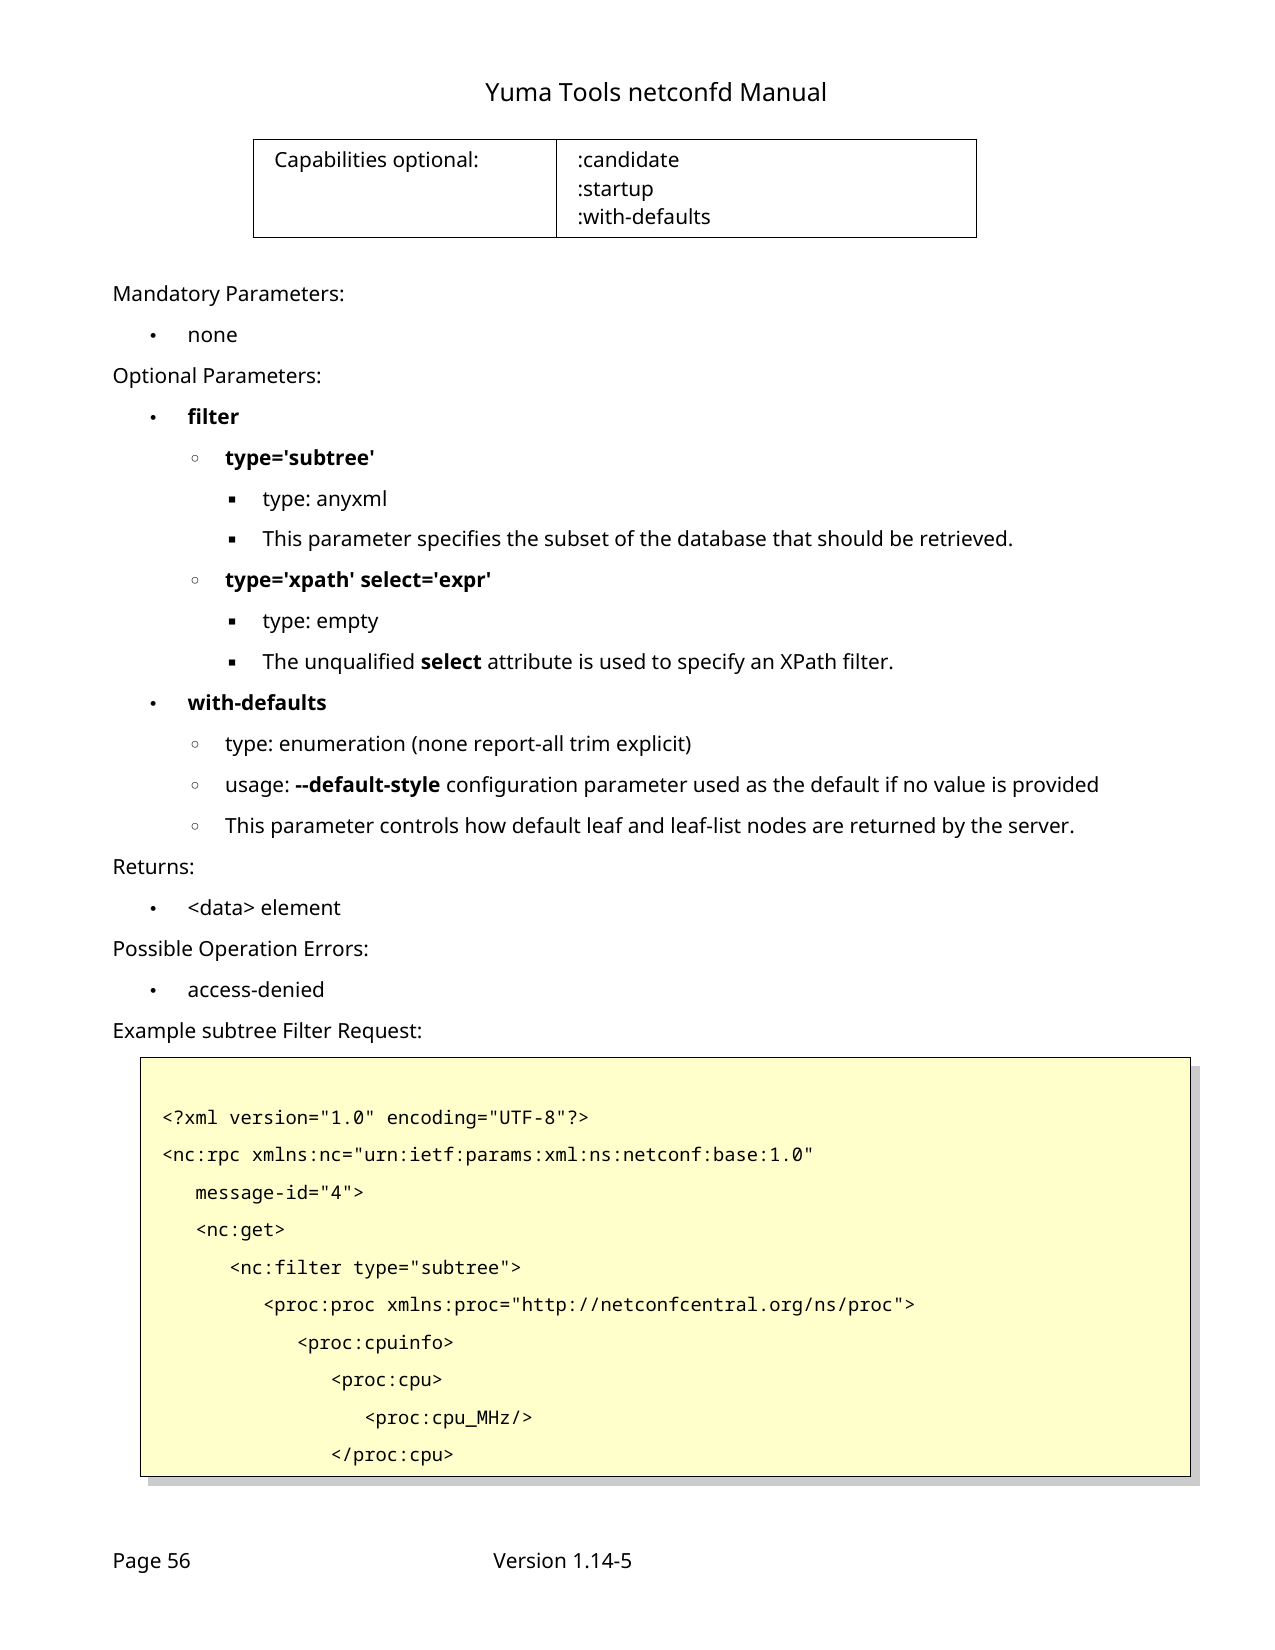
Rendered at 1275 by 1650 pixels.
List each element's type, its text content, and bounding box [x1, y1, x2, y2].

list access-denied [150, 975, 1200, 1003]
list with-defaults [150, 688, 1200, 717]
text Possible Operation Errors: [112, 934, 1200, 962]
text Mandatory Parameters: [112, 279, 1200, 307]
list none [150, 320, 1200, 348]
text <proc:proc xmlns:proc="http://netconfcentral.org/ns/proc"> [141, 1282, 1190, 1317]
list The unqualified select attribute is used to specify an XPath filter. [225, 647, 1200, 676]
text <nc:filter type="subtree"> [141, 1244, 1190, 1280]
list This parameter specifies the subset of the database that should be retrieved. [225, 524, 1200, 553]
text message-id="4"> [141, 1169, 1190, 1205]
list type: enumeration (none report-all trim explicit) [187, 729, 1200, 758]
text Returns: [112, 852, 1200, 881]
text Optional Parameters: [112, 361, 1200, 389]
text <proc:cpuinfo> [141, 1319, 1190, 1355]
table_cell Capabilities optional: [254, 140, 556, 237]
text <proc:cpu> [141, 1357, 1190, 1392]
list type: empty [225, 606, 1200, 635]
text </proc:cpu> [141, 1432, 1190, 1476]
text <proc:cpu_MHz/> [141, 1394, 1190, 1430]
list type='subtree' [187, 443, 1200, 471]
text Example subtree Filter Request: [112, 1016, 1200, 1044]
list This parameter controls how default leaf and leaf-list nodes are returned by the server. [187, 811, 1200, 839]
text <nc:rpc xmlns:nc="urn:ietf:params:xml:ns:netconf:base:1.0" [141, 1132, 1190, 1167]
table_cell :candidate :startup :with-defaults [557, 140, 976, 237]
text <nc:get> [141, 1207, 1190, 1242]
text <?xml version="1.0" encoding="UTF-8"?> [141, 1094, 1190, 1130]
list type: anyxml [225, 484, 1200, 512]
list <data> element [150, 893, 1200, 921]
list type='xpath' select='expr' [187, 566, 1200, 594]
list usage: --default-style configuration parameter used as the default if no value is provided [187, 770, 1200, 799]
list filter [150, 402, 1200, 430]
